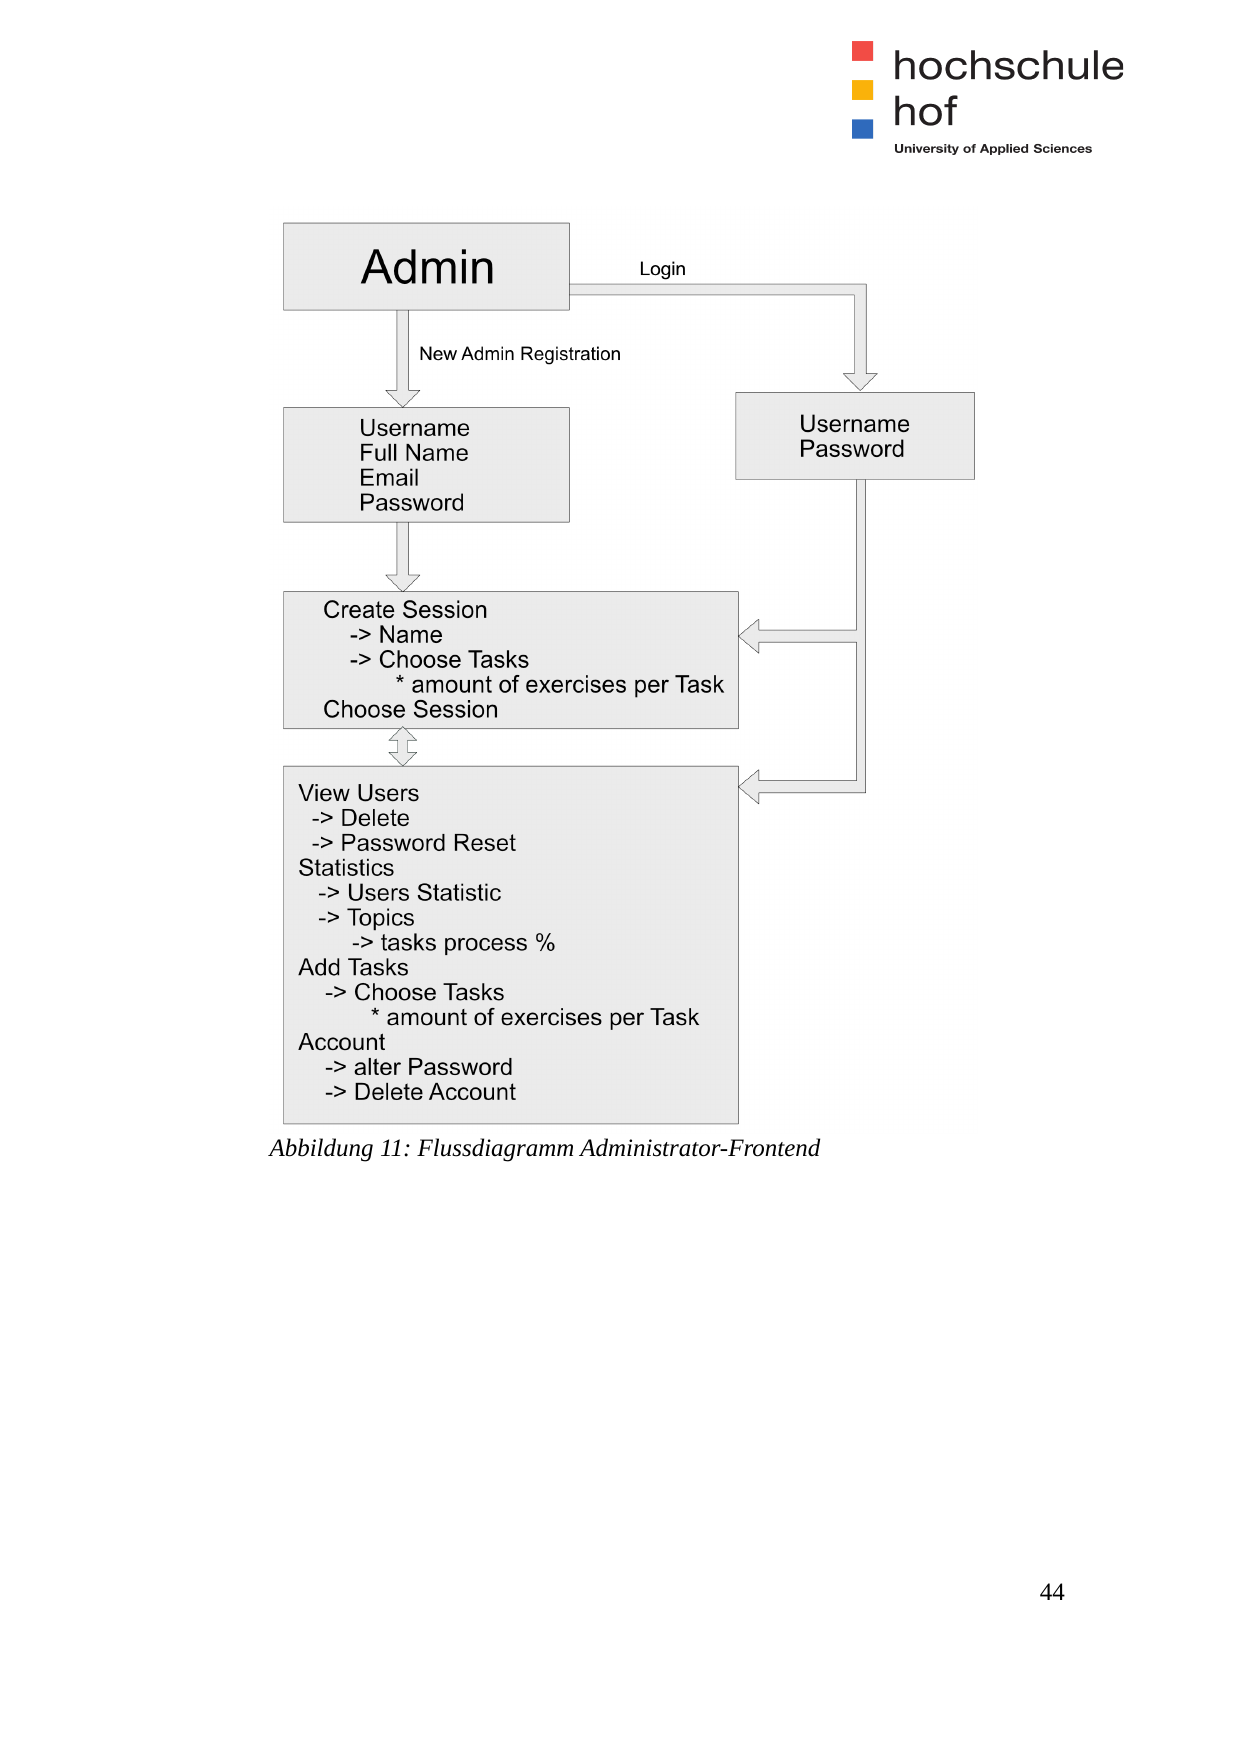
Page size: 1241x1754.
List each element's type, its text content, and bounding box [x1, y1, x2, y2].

picture [852, 41, 1124, 155]
picture [269, 206, 978, 1134]
text Abbildung 11: Flussdiagramm Administrator-Frontend [269, 1134, 978, 1162]
